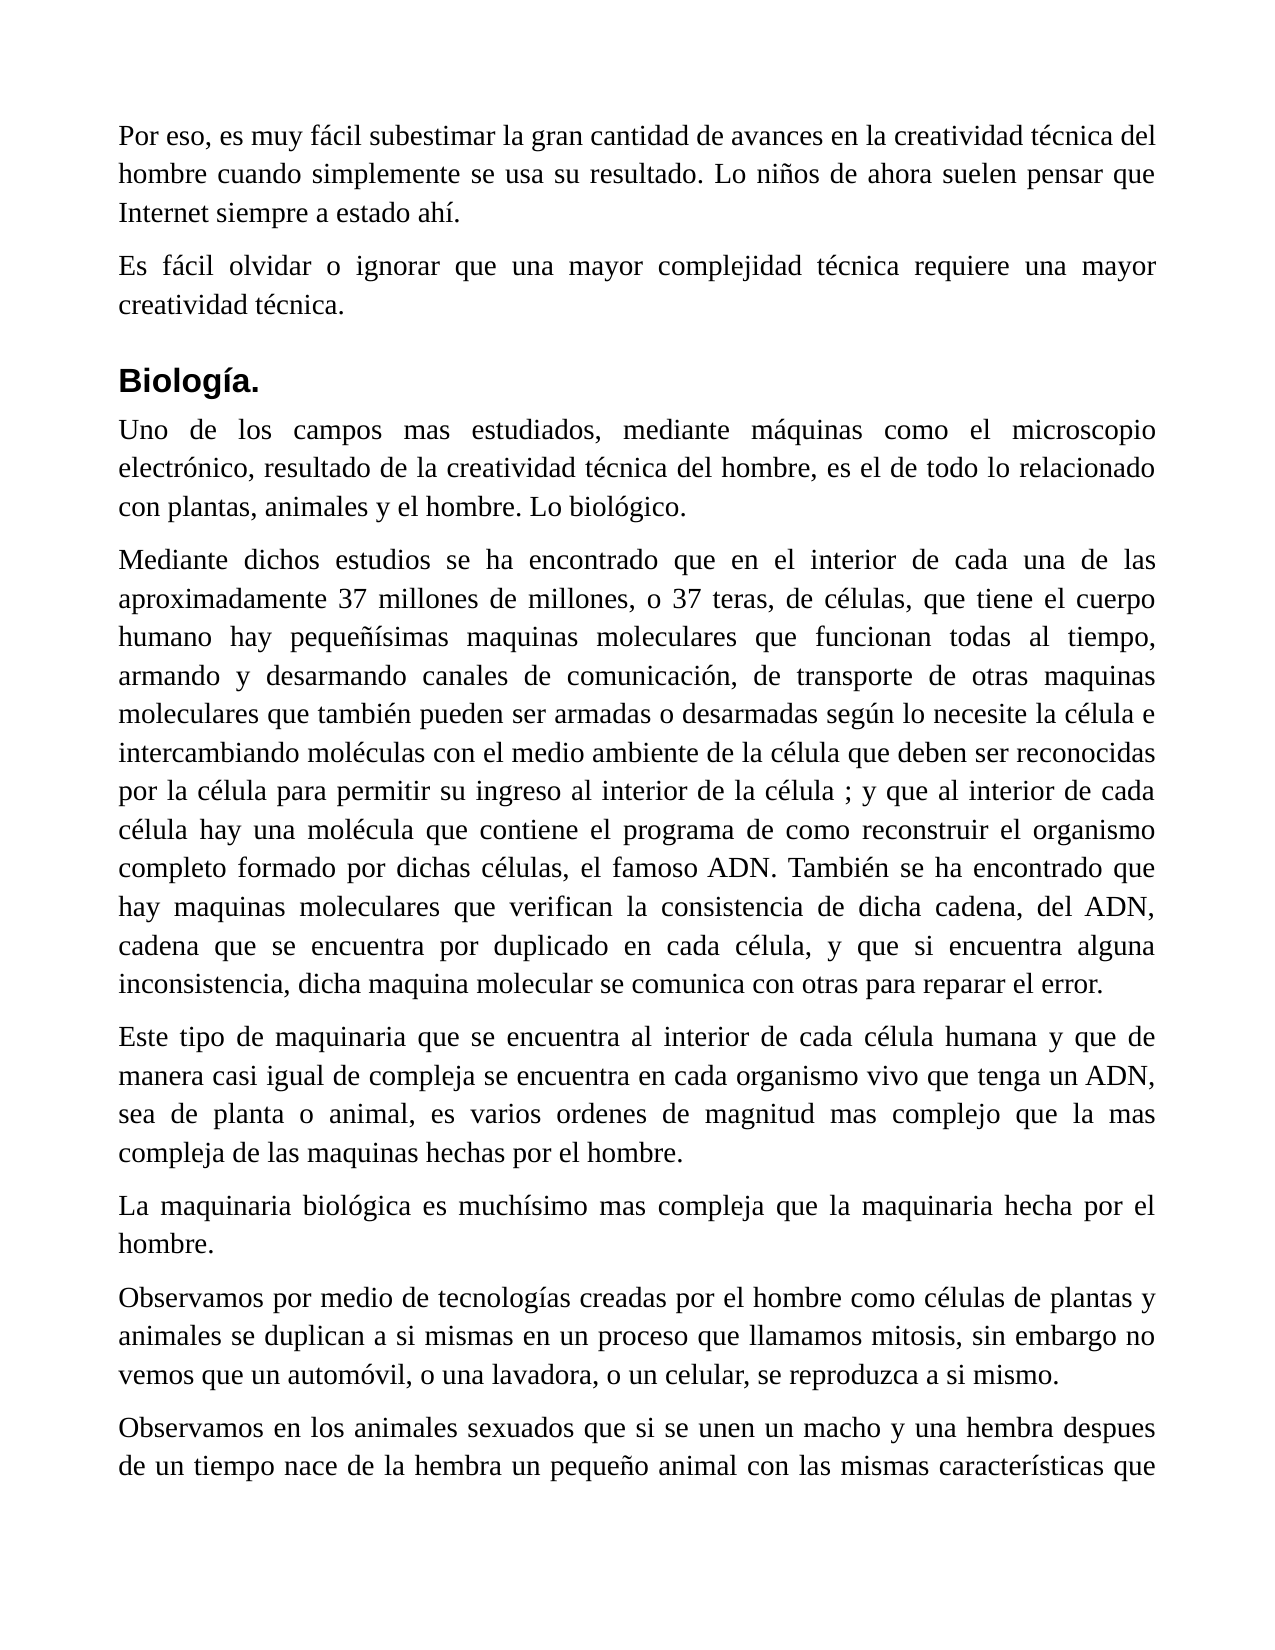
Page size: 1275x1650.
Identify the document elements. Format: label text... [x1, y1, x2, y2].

text Observamos en los animales sexuados que si se unen un macho y una hembra despues de un tiempo nace de la hembra un pequeño animal con las mismas características que [118, 1410, 1157, 1482]
text Por eso, es muy fácil subestimar la gran cantidad de avances en la creatividad técnica del hombre cuando simplemente se usa su resultado. Lo niños de ahora suelen pensar que Internet siempre a estado ahí. [118, 118, 1157, 229]
text Uno de los campos mas estudiados, mediante máquinas como el microscopio electrónico, resultado de la creatividad técnica del hombre, es el de todo lo relacionado con plantas, animales y el hombre. Lo biológico. [118, 412, 1157, 523]
text Observamos por medio de tecnologías creadas por el hombre como células de plantas y animales se duplican a si mismas en un proceso que llamamos mitosis, sin embargo no vemos que un automóvil, o una lavadora, o un celular, se reproduzca a si mismo. [118, 1280, 1157, 1390]
text Mediante dichos estudios se ha encontrado que en el interior de cada una de las aproximadamente 37 millones de millones, o 37 teras, de células, que tiene el cuerpo humano hay pequeñísimas maquinas moleculares que funcionan todas al tiempo, armando y desarmando canales de comunicación, de transporte de otras maquinas moleculares que también pueden ser armadas o desarmadas según lo necesite la célula e intercambiando moléculas con el medio ambiente de la célula que deben ser reconocidas por la célula para permitir su ingreso al interior de la célula ; y que al interior de cada célula hay una molécula que contiene el programa de como reconstruir el organismo completo formado por dichas células, el famoso ADN. También se ha encontrado que hay maquinas moleculares que verifican la consistencia de dicha cadena, del ADN, cadena que se encuentra por duplicado en cada célula, y que si encuentra alguna inconsistencia, dicha maquina molecular se comunica con otras para reparar el error. [118, 542, 1157, 1000]
text Este tipo de maquinaria que se encuentra al interior de cada célula humana y que de manera casi igual de compleja se encuentra en cada organismo vivo que tenga un ADN, sea de planta o animal, es varios ordenes de magnitud mas complejo que la mas compleja de las maquinas hechas por el hombre. [118, 1019, 1157, 1168]
subtitle Biología. [118, 361, 1157, 399]
text Es fácil olvidar o ignorar que una mayor complejidad técnica requiere una mayor creatividad técnica. [118, 248, 1157, 320]
text La maquinaria biológica es muchísimo mas compleja que la maquinaria hecha por el hombre. [118, 1188, 1157, 1260]
